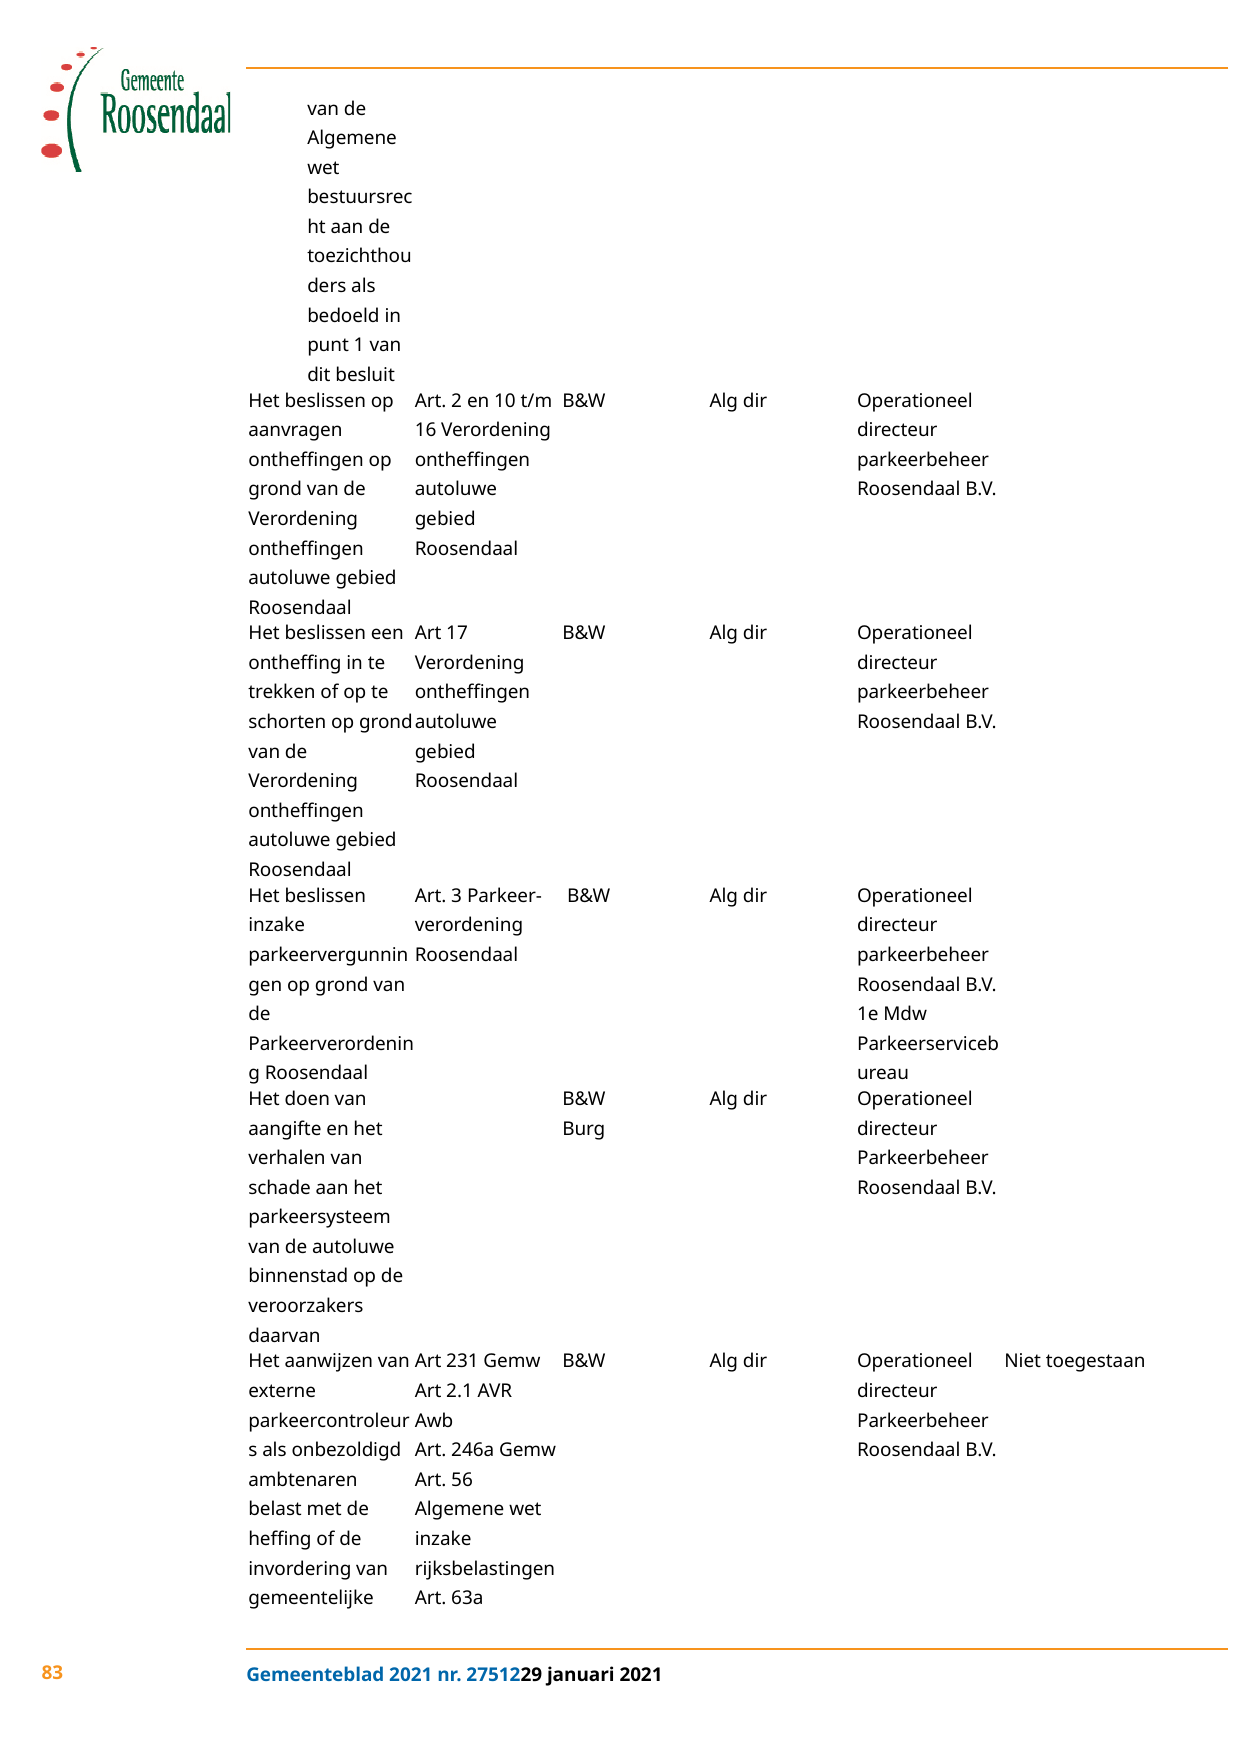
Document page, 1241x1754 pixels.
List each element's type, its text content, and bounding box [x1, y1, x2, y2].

table_cell Operationeel directeur Parkeerbeheer Roosendaal B.V. [857, 1085, 1004, 1348]
table_cell Art 231 Gemw Art 2.1 AVR Awb Art. 246a Gemw Art. 56 Algemene wet inzake rijksbelastingen Art. 63a [415, 1348, 562, 1610]
table_cell Alg dir [709, 1085, 857, 1348]
table_cell [1004, 882, 1152, 1085]
table_cell B&W [562, 882, 709, 1085]
table_cell B&W [562, 387, 709, 619]
table_cell [562, 95, 709, 387]
table_cell Art. 3 Parkeer-verordening Roosendaal [415, 882, 562, 1085]
table_cell Operationeel directeur Parkeerbeheer Roosendaal B.V. [857, 1348, 1004, 1610]
table_cell Het beslissen op aanvragen ontheffingen op grond van de Verordening ontheffingen autoluwe gebied Roosendaal [248, 387, 414, 619]
table_cell Niet toegestaan [1004, 1348, 1152, 1610]
table_cell [1004, 620, 1152, 882]
table_cell Alg dir [709, 620, 857, 882]
table_cell van de Algemene wet bestuursrecht aan de toezichthouders als bedoeld in punt 1 van dit besluit [248, 95, 414, 387]
table_cell Alg dir [709, 1348, 857, 1610]
table_cell [1004, 95, 1152, 387]
table_cell Het doen van aangifte en het verhalen van schade aan het parkeersysteem van de autoluwe binnenstad op de veroorzakers daarvan [248, 1085, 414, 1348]
table_cell [415, 95, 562, 387]
table_cell [1004, 1085, 1152, 1348]
table_cell B&W [562, 1348, 709, 1610]
table_cell Het beslissen inzake parkeervergunningen op grond van de Parkeerverordening Roosendaal [248, 882, 414, 1085]
table_cell Alg dir [709, 882, 857, 1085]
table_cell [709, 95, 857, 387]
table_cell Art. 2 en 10 t/m 16 Verordening ontheffingen autoluwe gebied Roosendaal [415, 387, 562, 619]
picture [41, 47, 231, 172]
table_cell Alg dir [709, 387, 857, 619]
table_cell Het beslissen een ontheffing in te trekken of op te schorten op grond van de Verordening ontheffingen autoluwe gebied Roosendaal [248, 620, 414, 882]
table_cell [857, 95, 1004, 387]
table_cell Art 17 Verordening ontheffingen autoluwe gebied Roosendaal [415, 620, 562, 882]
table_cell Operationeel directeur parkeerbeheer Roosendaal B.V. 1e Mdw Parkeerservicebureau [857, 882, 1004, 1085]
table_cell Operationeel directeur parkeerbeheer Roosendaal B.V. [857, 387, 1004, 619]
table_cell [415, 1085, 562, 1348]
table_cell B&W [562, 620, 709, 882]
table_cell Het aanwijzen van externe parkeercontroleurs als onbezoldigd ambtenaren belast met de heffing of de invordering van gemeentelijke [248, 1348, 414, 1610]
table_cell [1004, 387, 1152, 619]
table_cell B&W Burg [562, 1085, 709, 1348]
table_cell Operationeel directeur parkeerbeheer Roosendaal B.V. [857, 620, 1004, 882]
